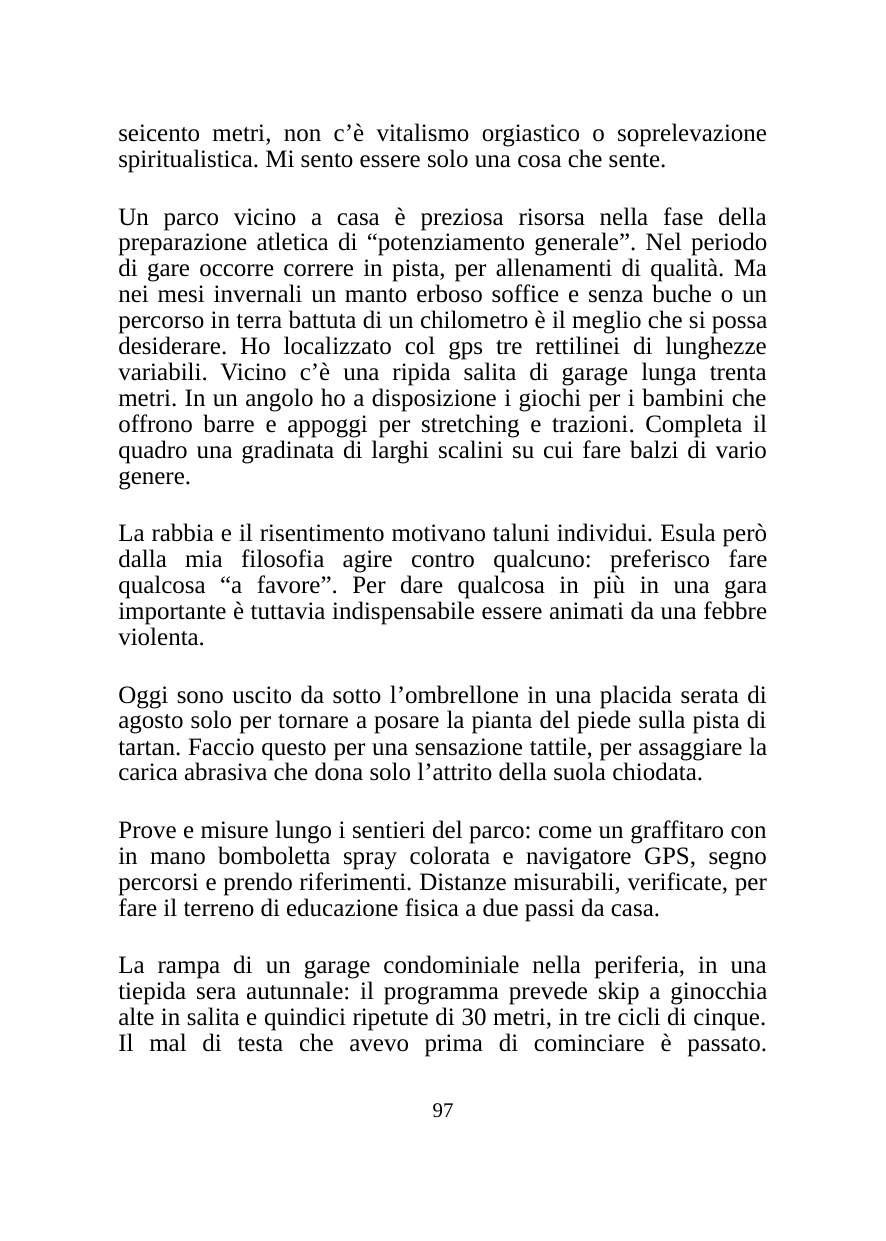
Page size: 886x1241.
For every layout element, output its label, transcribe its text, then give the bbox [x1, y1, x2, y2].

text La rabbia e il risentimento motivano taluni individui. Esula però dalla mia filosofia agire contro qualcuno: preferisco fare qualcosa “a favore”. Per dare qualcosa in più in una gara importante è tuttavia indispensabile essere animati da una febbre violenta. [118, 518, 768, 651]
text seicento metri, non c’è vitalismo orgiastico o soprelevazione spiritualistica. Mi sento essere solo una cosa che sente. [118, 118, 768, 173]
text Un parco vicino a casa è preziosa risorsa nella fase della preparazione atletica di “potenziamento generale”. Nel periodo di gare occorre correre in pista, per allenamenti di qualità. Ma nei mesi invernali un manto erboso soffice e senza buche o un percorso in terra battuta di un chilometro è il meglio che si possa desiderare. Ho localizzato col gps tre rettilinei di lunghezze variabili. Vicino c’è una ripida salita di garage lunga trenta metri. In un angolo ho a disposizione i giochi per i bambini che offrono barre e appoggi per stretching e trazioni. Completa il quadro una gradinata di larghi scalini su cui fare balzi di vario genere. [118, 202, 768, 490]
text Prove e misure lungo i sentieri del parco: come un graffitaro con in mano bomboletta spray colorata e navigatore GPS, segno percorsi e prendo riferimenti. Distanze misurabili, verificate, per fare il terreno di educazione fisica a due passi da casa. [118, 815, 768, 922]
text La rampa di un garage condominiale nella periferia, in una tiepida sera autunnale: il programma prevede skip a ginocchia alte in salita e quindici ripetute di 30 metri, in tre cicli di cinque. Il mal di testa che avevo prima di cominciare è passato. [118, 950, 768, 1057]
text Oggi sono uscito da sotto l’ombrellone in una placida serata di agosto solo per tornare a posare la pianta del piede sulla pista di tartan. Faccio questo per una sensazione tattile, per assaggiare la carica abrasiva che dona solo l’attrito della suola chiodata. [118, 680, 768, 786]
